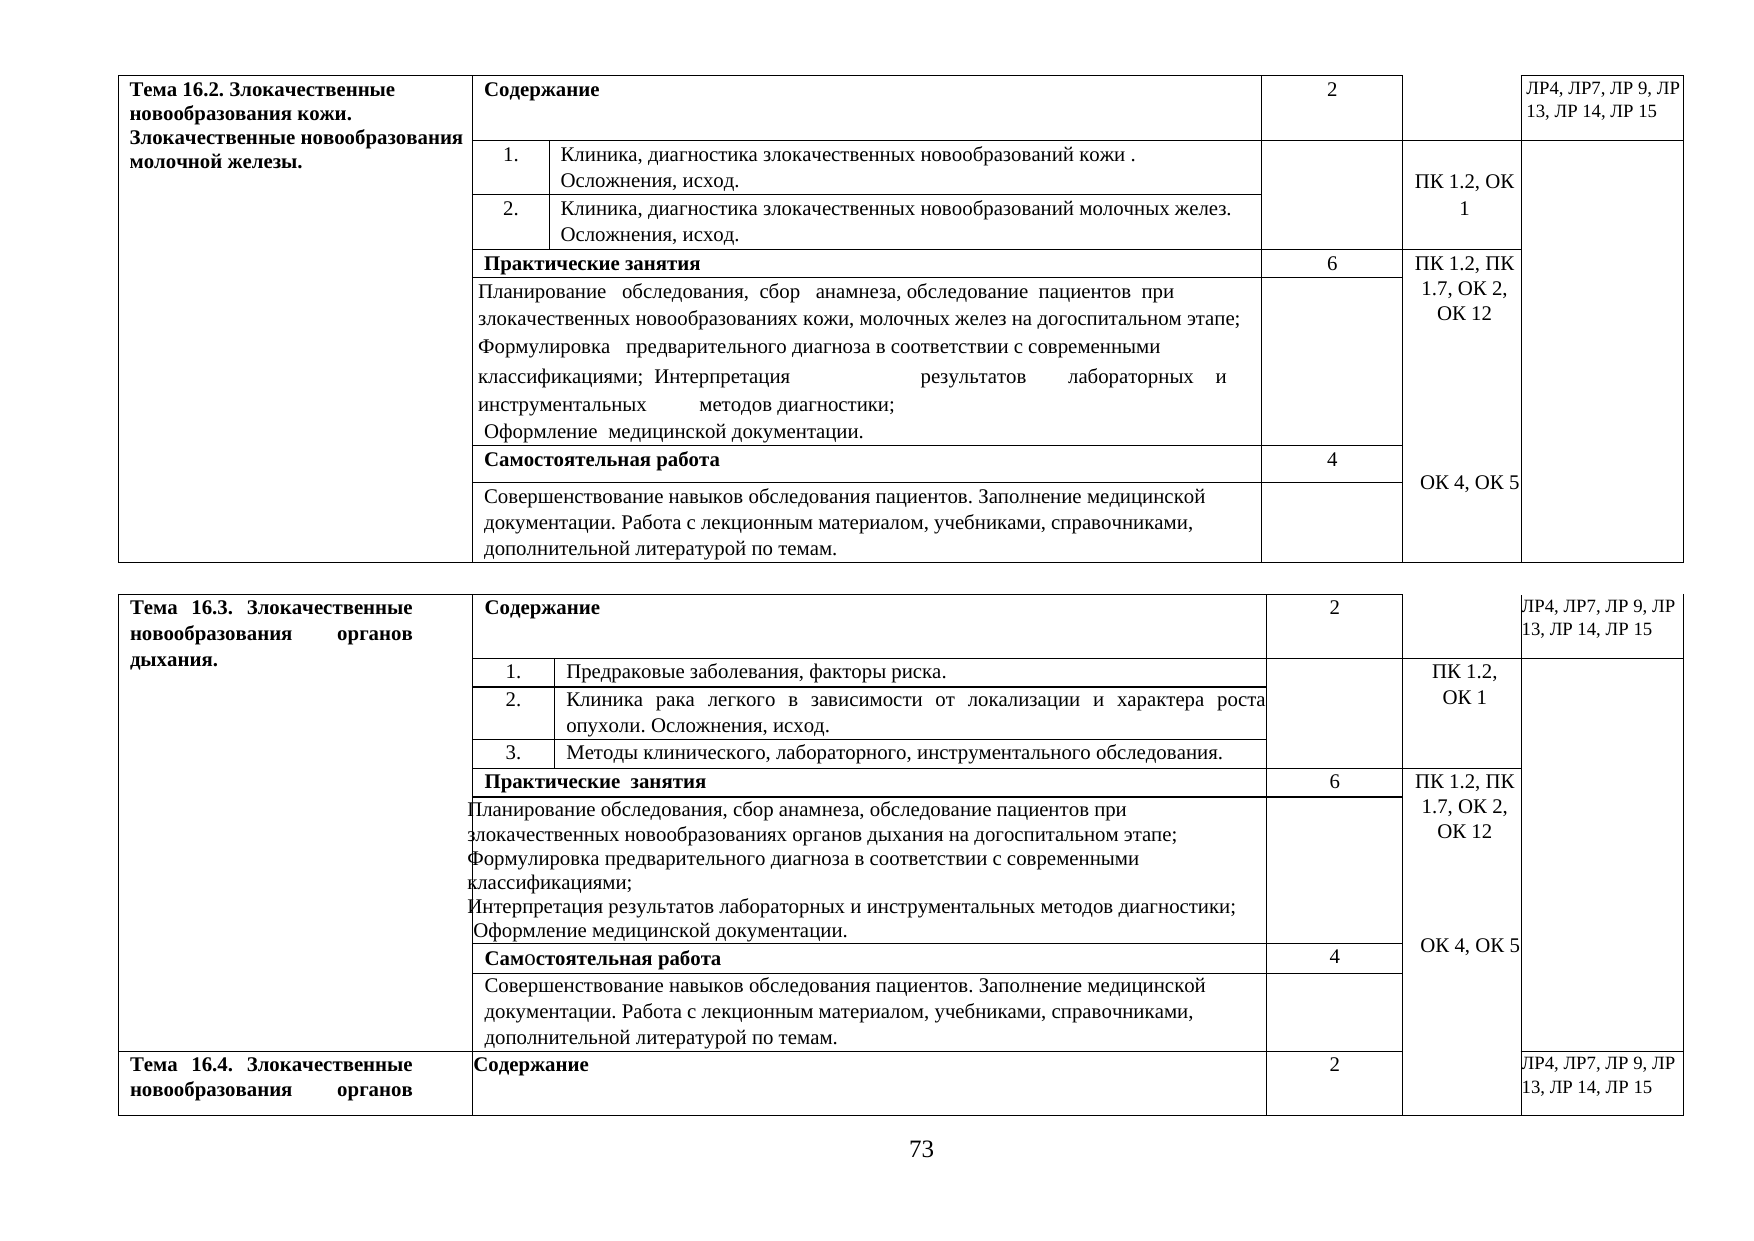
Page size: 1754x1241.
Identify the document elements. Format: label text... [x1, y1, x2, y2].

table_cell 3. [473, 740, 554, 768]
table_cell [1267, 659, 1402, 768]
table_cell Предраковые заболевания, факторы риска. [555, 659, 1266, 686]
table_cell Тема 16.2. Злокачественные новообразования кожи. Злокачественные новообразования молочной железы. [119, 76, 472, 562]
table_cell [1262, 483, 1402, 562]
table_cell Практические занятия [473, 769, 1266, 796]
table_cell 1. [473, 141, 549, 194]
table_cell ПК 1.2, ПК 1.7, ОК 2, ОК 12 ОК 4, ОК 5 [1403, 250, 1521, 562]
table_cell [1262, 278, 1402, 445]
table_cell ПК 1.2, ОК 1 [1403, 659, 1521, 768]
table_cell Клиника, диагностика злокачественных новообразований кожи . Осложнения, исход. [550, 141, 1261, 194]
table_cell Планирование обследования, сбор анамнеза, обследование пациентов при злокачественных новообразованиях кожи, молочных желез на догоспитальном этапе; Формулировка предварительного диагноза в соответствии с современными классификациями; Интерпретация результатов лабораторных и инструментальных методов диагностики; Оформление медицинской документации. [473, 278, 1261, 445]
table_cell 6 [1262, 250, 1402, 277]
table_cell ПК 1.2, ПК 1.7, ОК 2, ОК 12 ОК 4, ОК 5 [1403, 769, 1521, 1115]
table_header ЛР4, ЛР7, ЛР 9, ЛР 13, ЛР 14, ЛР 15 [1521, 594, 1683, 658]
table_cell Методы клинического, лабораторного, инструментального обследования. [555, 740, 1266, 768]
table_cell 2. [473, 195, 549, 248]
table_header Тема 16.3. Злокачественные новообразования органов дыхания. [119, 595, 472, 1051]
table_cell Самостоятельная работа [473, 944, 1266, 972]
table_cell Содержание [473, 1052, 1266, 1115]
table_cell Тема 16.4. Злокачественные новообразования органов [119, 1052, 472, 1115]
table_cell 1. [473, 659, 554, 686]
table_cell ЛР4, ЛР7, ЛР 9, ЛР 13, ЛР 14, ЛР 15 [1522, 1052, 1683, 1115]
table_cell Практические занятия [473, 250, 1261, 277]
table_cell [1522, 141, 1683, 562]
table_cell Клиника рака легкого в зависимости от локализации и характера роста опухоли. Осложнения, исход. [555, 688, 1266, 739]
table_header 2 [1267, 595, 1402, 658]
table_cell ЛР4, ЛР7, ЛР 9, ЛР 13, ЛР 14, ЛР 15 [1522, 76, 1683, 140]
table_cell 4 [1267, 944, 1402, 972]
table_cell 2. [473, 688, 554, 739]
table_cell 6 [1267, 769, 1402, 796]
table_cell [1522, 659, 1683, 1051]
table_cell ПК 1.2, ОК 1 [1403, 141, 1521, 248]
table_cell 2 [1262, 76, 1402, 140]
table_cell [1267, 798, 1402, 943]
table_header Содержание [473, 595, 1266, 658]
table_cell Самостоятельная работа [473, 446, 1261, 482]
table_cell Клиника, диагностика злокачественных новообразований молочных желез. Осложнения, исход. [550, 195, 1261, 248]
table_cell Совершенствование навыков обследования пациентов. Заполнение медицинской документации. Работа с лекционным материалом, учебниками, справочниками, дополнительной литературой по темам. [473, 974, 1266, 1051]
table_cell 4 [1262, 446, 1402, 482]
table_cell [1267, 974, 1402, 1051]
table_cell Содержание [473, 76, 1261, 140]
table_cell 2 [1267, 1052, 1402, 1115]
table_header [1403, 594, 1521, 658]
table_cell [1262, 141, 1402, 248]
table_cell Совершенствование навыков обследования пациентов. Заполнение медицинской документации. Работа с лекционным материалом, учебниками, справочниками, дополнительной литературой по темам. [473, 483, 1261, 562]
table_cell Планирование обследования, сбор анамнеза, обследование пациентов при злокачественных новообразованиях органов дыхания на догоспитальном этапе; Формулировка предварительного диагноза в соответствии с современными классификациями; Интерпретация результатов лабораторных и инструментальных методов диагностики; Оформление медицинской документации. [473, 798, 1266, 943]
